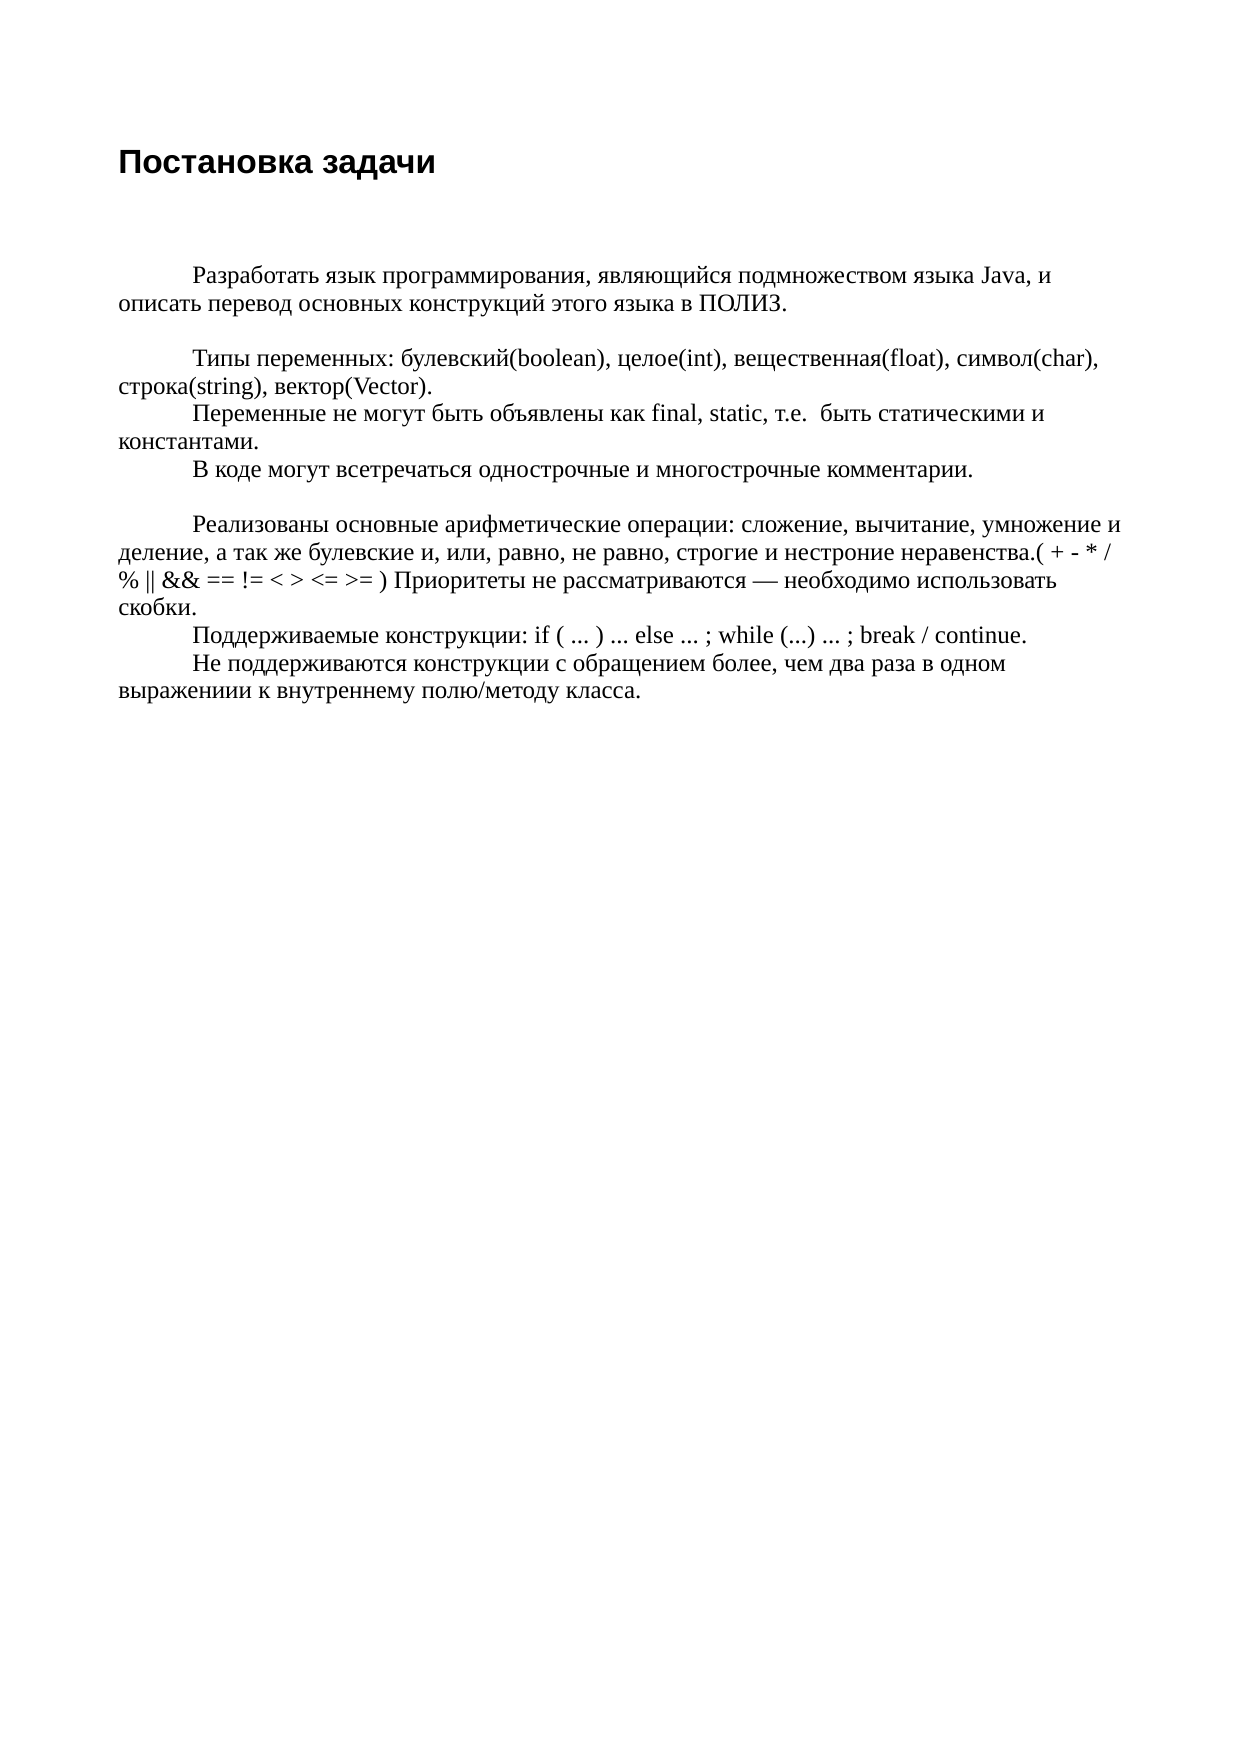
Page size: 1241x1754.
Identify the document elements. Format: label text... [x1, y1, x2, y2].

text Разработать язык программирования, являющийся подмножеством языка Java, и описать перевод основных конструкций этого языка в ПОЛИЗ. [118, 261, 1122, 316]
text Типы переменных: булевский(boolean), целое(int), вещественная(float), символ(char), строка(string), вектор(Vector). [118, 344, 1122, 399]
text Реализованы основные арифметические операции: сложение, вычитание, умножение и деление, а так же булевские и, или, равно, не равно, строгие и нестроние неравенства.( + - * / % || && == != < > <= >= ) Приоритеты не рассматриваются — необходимо использовать скобки. [118, 510, 1122, 621]
subtitle Постановка задачи [118, 143, 1122, 181]
text В коде могут всетречаться однострочные и многострочные комментарии. [118, 455, 1122, 483]
text Не поддерживаются конструкции с обращением более, чем два раза в одном выражениии к внутреннему полю/методу класса. [118, 649, 1122, 704]
text Переменные не могут быть объявлены как final, static, т.е. быть статическими и константами. [118, 399, 1122, 455]
text Поддерживаемые конструкции: if ( ... ) ... else ... ; while (...) ... ; break / continue. [118, 621, 1122, 649]
